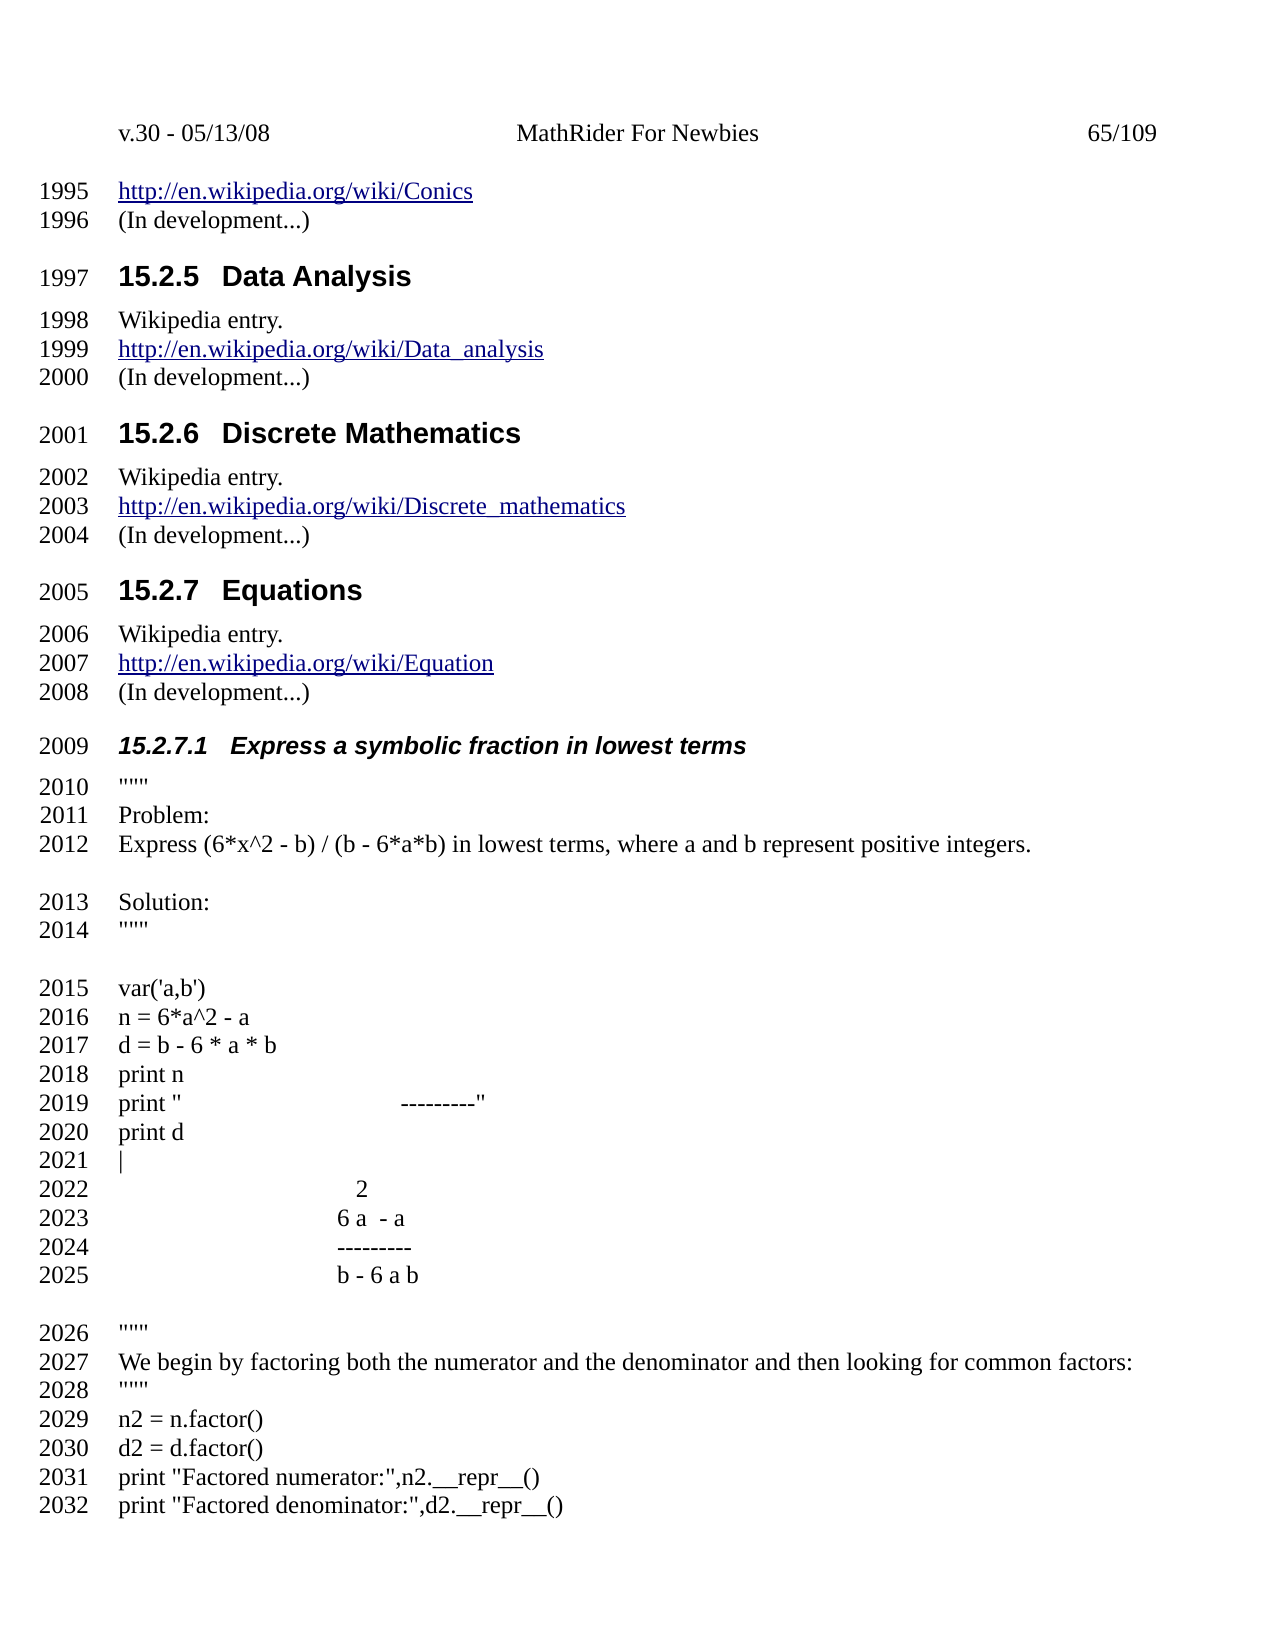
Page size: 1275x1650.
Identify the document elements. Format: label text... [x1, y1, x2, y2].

text print "Factored numerator:",n2.__repr__() [118, 1462, 1157, 1491]
subtitle Discrete Mathematics [118, 416, 1157, 450]
text (In development...) [118, 520, 1157, 548]
text --------- [118, 1232, 1157, 1261]
text We begin by factoring both the numerator and the denominator and then looking for common factors: [118, 1347, 1157, 1376]
text """ [118, 772, 1157, 801]
text n = 6*a^2 - a [118, 1002, 1157, 1031]
text """ [118, 1318, 1157, 1347]
text n2 = n.factor() [118, 1404, 1157, 1433]
text print d [118, 1117, 1157, 1146]
text b - 6 a b [118, 1261, 1157, 1289]
text (In development...) [118, 362, 1157, 391]
text 6 a - a [118, 1203, 1157, 1232]
text (In development...) [118, 205, 1157, 234]
text http://en.wikipedia.org/wiki/Discrete_mathematics [118, 491, 1157, 520]
text """ [118, 1376, 1157, 1404]
text """ [118, 916, 1157, 944]
text 2 [118, 1174, 1157, 1203]
text print " ---------" [118, 1088, 1157, 1117]
text Wikipedia entry. [118, 305, 1157, 334]
text | [118, 1146, 1157, 1174]
subtitle Express a symbolic fraction in lowest terms [118, 731, 1157, 759]
text http://en.wikipedia.org/wiki/Data_analysis [118, 334, 1157, 362]
text http://en.wikipedia.org/wiki/Equation [118, 648, 1157, 677]
text (In development...) [118, 677, 1157, 706]
text d2 = d.factor() [118, 1433, 1157, 1462]
text http://en.wikipedia.org/wiki/Conics [118, 176, 1157, 205]
text d = b - 6 * a * b [118, 1031, 1157, 1059]
text Wikipedia entry. [118, 462, 1157, 491]
text Wikipedia entry. [118, 619, 1157, 648]
subtitle Equations [118, 573, 1157, 607]
subtitle Data Analysis [118, 259, 1157, 292]
text print n [118, 1059, 1157, 1088]
text Problem: [118, 801, 1157, 829]
text print "Factored denominator:",d2.__repr__() [118, 1491, 1157, 1519]
text Solution: [118, 887, 1157, 916]
text var('a,b') [118, 973, 1157, 1002]
text Express (6*x^2 - b) / (b - 6*a*b) in lowest terms, where a and b represent positive integers. [118, 829, 1157, 858]
